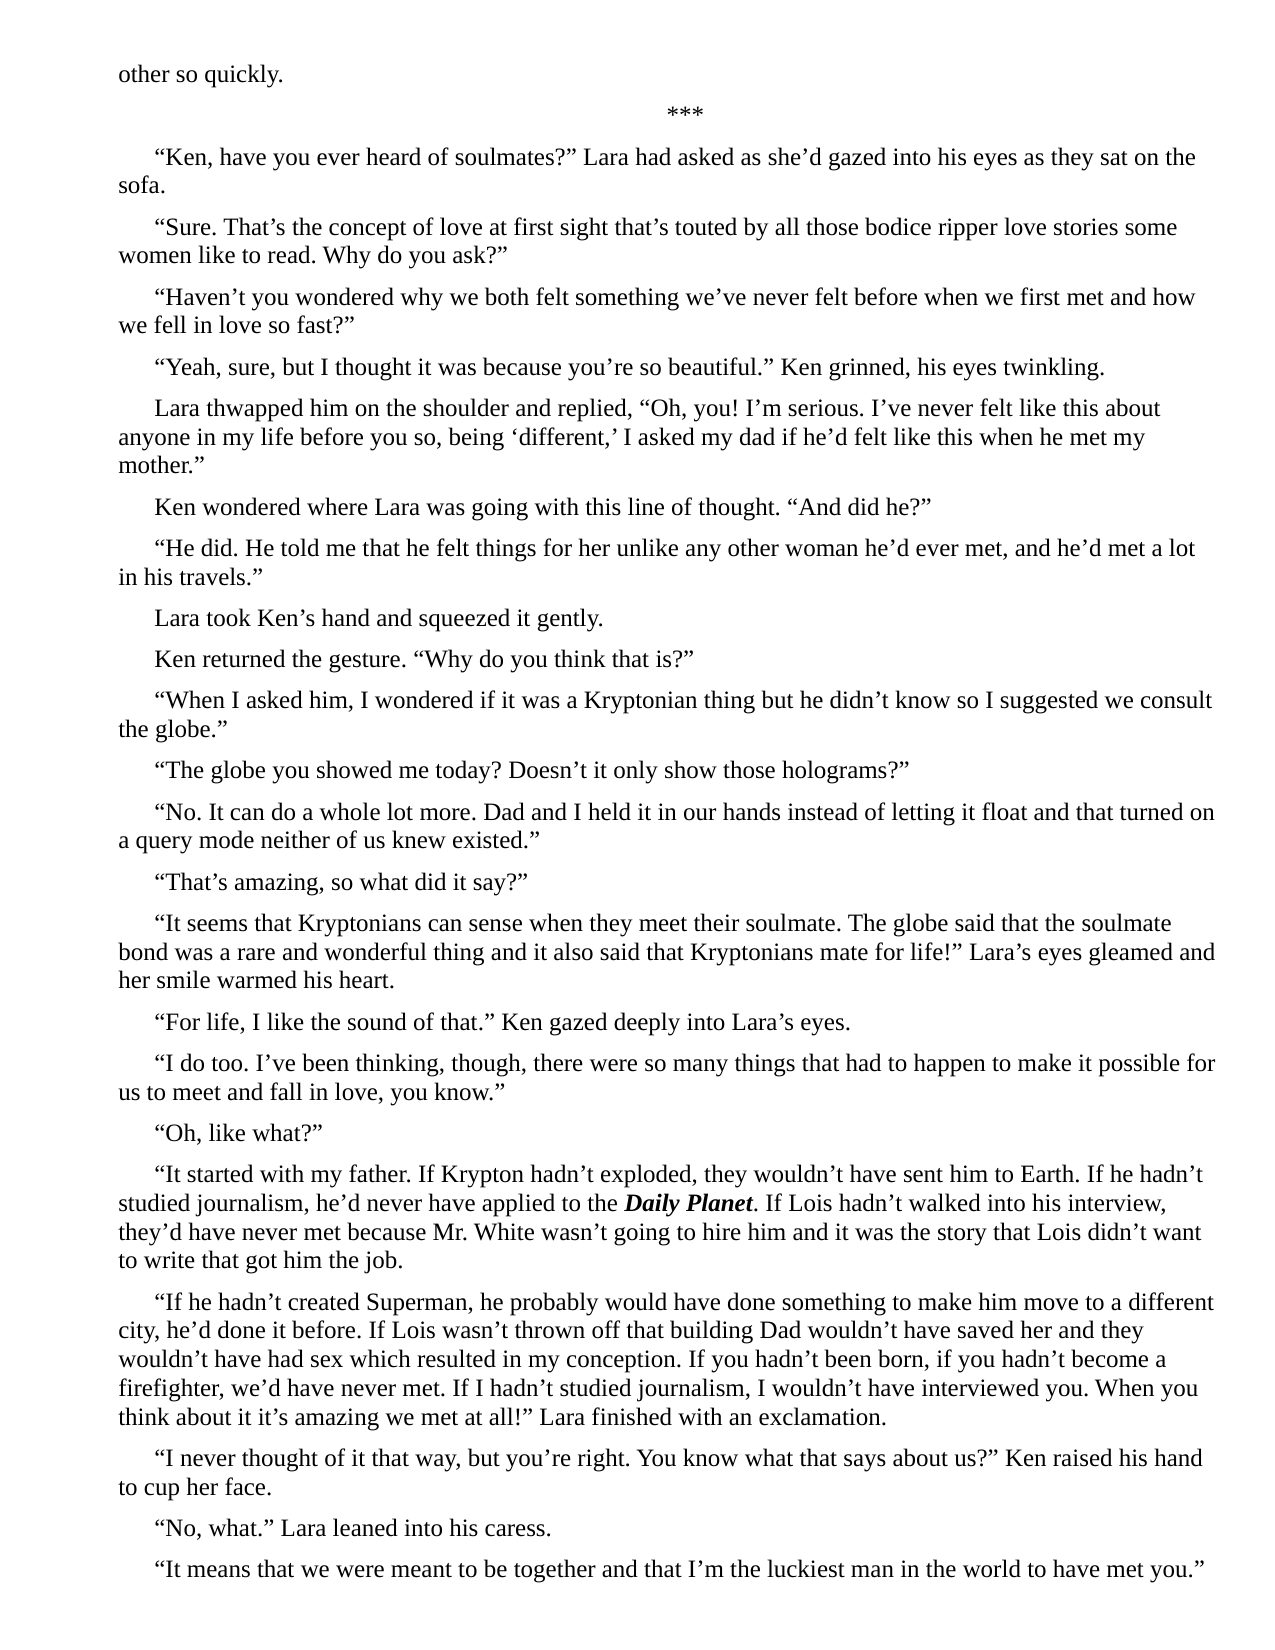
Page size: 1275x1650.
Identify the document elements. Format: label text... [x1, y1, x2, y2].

text Ken wondered where Lara was going with this line of thought. “And did he?” [118, 492, 1216, 520]
text “I never thought of it that way, but you’re right. You know what that says about us?” Ken raised his hand to cup her face. [118, 1443, 1216, 1500]
text “No. It can do a whole lot more. Dad and I held it in our hands instead of letting it float and that turned on a query mode neither of us knew existed.” [118, 797, 1216, 854]
text “If he hadn’t created Superman, he probably would have done something to make him move to a different city, he’d done it before. If Lois wasn’t thrown off that building Dad wouldn’t have saved her and they wouldn’t have had sex which resulted in my conception. If you hadn’t been born, if you hadn’t become a firefighter, we’d have never met. If I hadn’t studied journalism, I wouldn’t have interviewed you. When you think about it it’s amazing we met at all!” Lara finished with an exclamation. [118, 1287, 1216, 1430]
text “Sure. That’s the concept of love at first sight that’s touted by all those bodice ripper love stories some women like to read. Why do you ask?” [118, 212, 1216, 269]
text “It seems that Kryptonians can sense when they meet their soulmate. The globe said that the soulmate bond was a rare and wonderful thing and it also said that Kryptonians mate for life!” Lara’s eyes gleamed and her smile warmed his heart. [118, 908, 1216, 994]
text “No, what.” Lara leaned into his caress. [118, 1513, 1216, 1542]
text “Ken, have you ever heard of soulmates?” Lara had asked as she’d gazed into his eyes as they sat on the sofa. [118, 142, 1216, 199]
text Lara took Ken’s hand and squeezed it gently. [118, 603, 1216, 632]
text “That’s amazing, so what did it say?” [118, 867, 1216, 895]
text Ken returned the gesture. “Why do you think that is?” [118, 644, 1216, 673]
text “I do too. I’ve been thinking, though, there were so many things that had to happen to make it possible for us to meet and fall in love, you know.” [118, 1048, 1216, 1105]
text “Haven’t you wondered why we both felt something we’ve never felt before when we first met and how we fell in love so fast?” [118, 282, 1216, 339]
text “It started with my father. If Krypton hadn’t exploded, they wouldn’t have sent him to Earth. If he hadn’t studied journalism, he’d never have applied to the Daily Planet. If Lois hadn’t walked into his interview, they’d have never met because Mr. White wasn’t going to hire him and it was the story that Lois didn’t want to write that got him the job. [118, 1159, 1216, 1274]
text “Oh, like what?” [118, 1118, 1216, 1147]
text “When I asked him, I wondered if it was a Kryptonian thing but he didn’t know so I suggested we consult the globe.” [118, 685, 1216, 743]
text Lara thwapped him on the shoulder and replied, “Oh, you! I’m serious. I’ve never felt like this about anyone in my life before you so, being ‘different,’ I asked my dad if he’d felt like this when he met my mother.” [118, 393, 1216, 479]
text “For life, I like the sound of that.” Ken gazed deeply into Lara’s eyes. [118, 1007, 1216, 1035]
text other so quickly. [118, 59, 1216, 88]
text “It means that we were meant to be together and that I’m the luckiest man in the world to have met you.” [118, 1554, 1216, 1583]
text “The globe you showed me today? Doesn’t it only show those holograms?” [118, 755, 1216, 784]
text “Yeah, sure, but I thought it was because you’re so beautiful.” Ken grinned, his eyes twinkling. [118, 352, 1216, 380]
text *** [118, 100, 1216, 129]
text “He did. He told me that he felt things for her unlike any other woman he’d ever met, and he’d met a lot in his travels.” [118, 533, 1216, 590]
